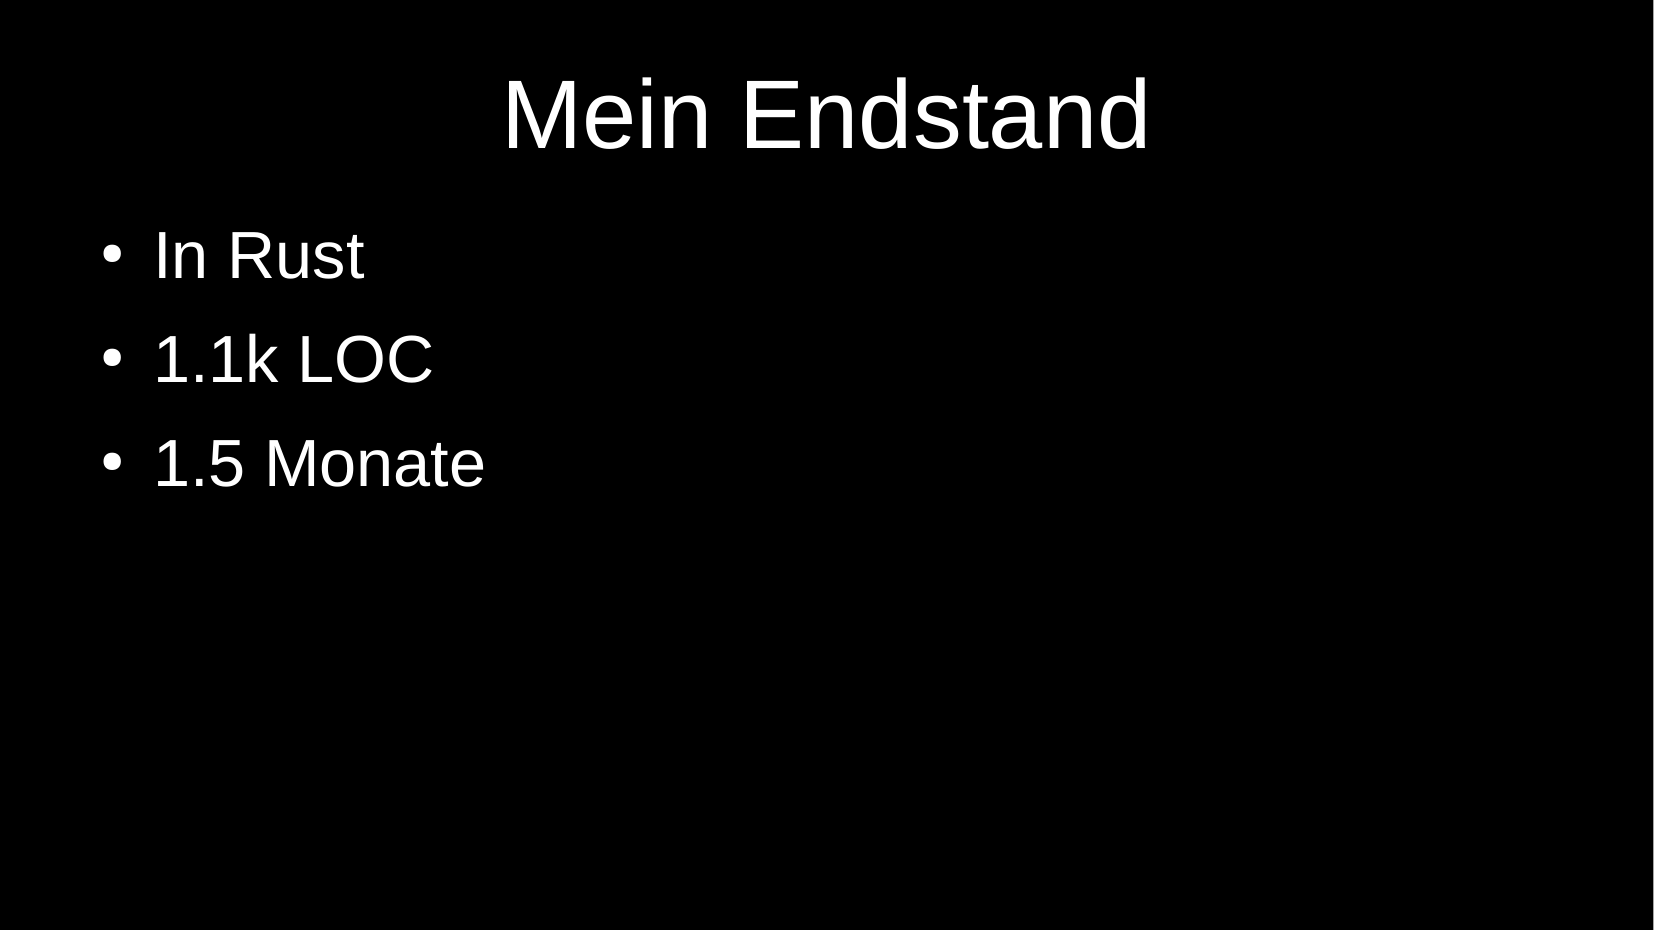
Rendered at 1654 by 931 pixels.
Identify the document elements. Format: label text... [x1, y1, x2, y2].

list In Rust 1.1k LOC 1.5 Monate [82, 217, 1571, 758]
title Mein Endstand [82, 37, 1571, 193]
